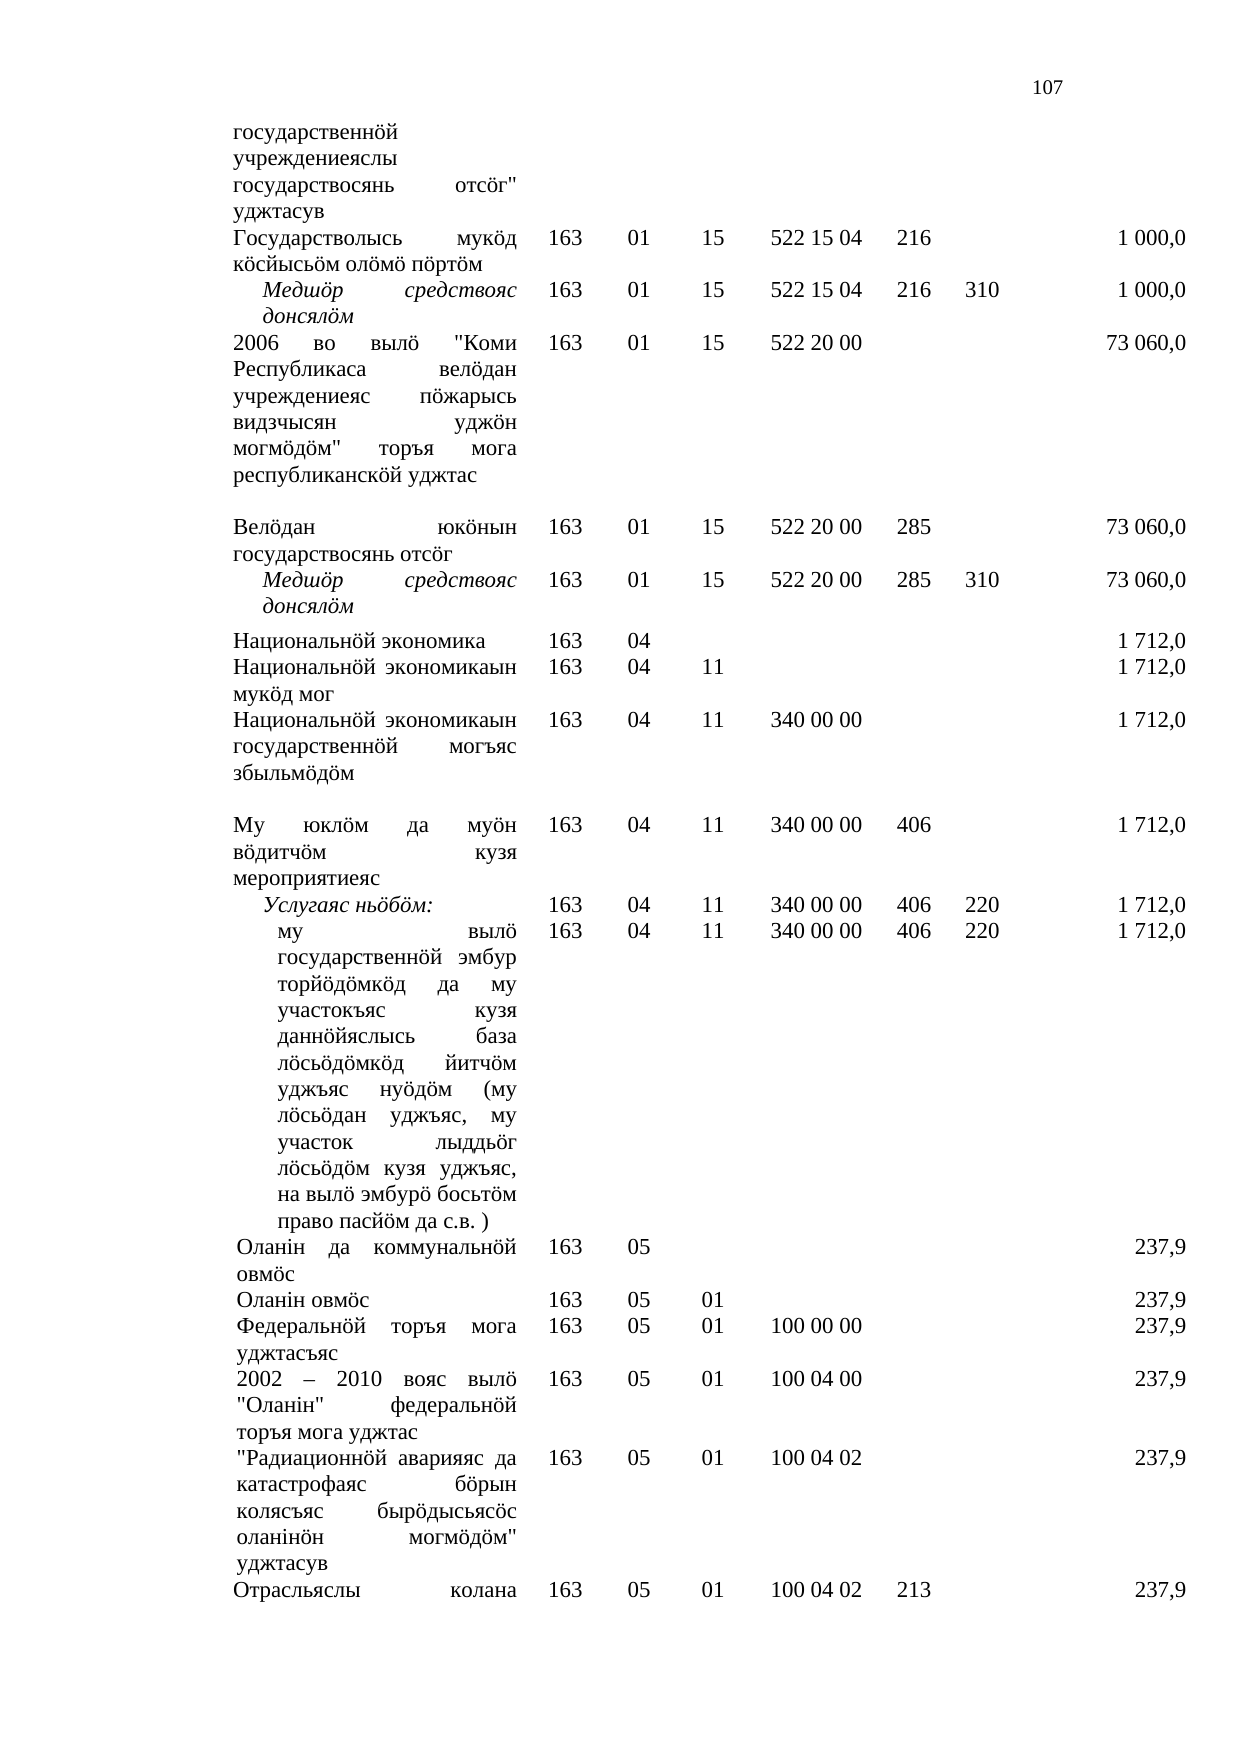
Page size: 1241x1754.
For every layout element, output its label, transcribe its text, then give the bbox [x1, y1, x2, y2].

table_cell 522 15 04 [750, 276, 882, 329]
table_cell [750, 1233, 882, 1286]
table_cell 05 [602, 1233, 676, 1286]
table_cell [945, 812, 1019, 891]
table_cell Оланiн да коммунальнöй овмöс [222, 1233, 528, 1286]
table_cell [1197, 1286, 1240, 1312]
table_cell 163 [528, 1286, 602, 1312]
table_cell [1019, 118, 1197, 223]
table_cell 163 [528, 917, 602, 1233]
table_cell 100 04 02 [750, 1444, 882, 1576]
table_cell 01 [676, 1365, 750, 1444]
table_cell [883, 1444, 945, 1576]
table_cell 163 [528, 329, 602, 513]
table_cell 237,9 [1019, 1312, 1197, 1365]
table_cell [945, 224, 1019, 276]
table_cell 310 [945, 276, 1019, 329]
table_cell [1197, 118, 1240, 223]
table_cell [945, 1576, 1019, 1602]
table_cell [883, 1233, 945, 1286]
table_cell 11 [676, 812, 750, 891]
table_cell 163 [528, 1233, 602, 1286]
table_cell 04 [602, 917, 676, 1233]
table_cell [1197, 329, 1240, 513]
table_cell [945, 654, 1019, 706]
table_cell 11 [676, 654, 750, 706]
table_cell [945, 1286, 1019, 1312]
table_cell 522 20 00 [750, 566, 882, 627]
table_cell 11 [676, 891, 750, 917]
table_cell 100 04 02 [750, 1576, 882, 1602]
table_cell 163 [528, 514, 602, 566]
table_cell [750, 118, 882, 223]
table_cell государственнöй учреждениеяслы государствосянь отсöг" уджтасув [222, 118, 528, 223]
table_cell [883, 654, 945, 706]
table_cell 340 00 00 [750, 812, 882, 891]
table_cell [676, 118, 750, 223]
table_cell 216 [883, 224, 945, 276]
table_cell 2006 во вылö "Коми Республикаса велöдан учреждениеяс пöжарысь видзчысян уджöн могмöдöм" торъя мога республиканскöй уджтас [222, 329, 528, 513]
table_cell 2002 – 2010 вояс вылö "Оланiн" федеральнöй торъя мога уджтас [222, 1365, 528, 1444]
table_cell [945, 706, 1019, 812]
table_cell 1 000,0 [1019, 276, 1197, 329]
table_cell 220 [945, 891, 1019, 917]
table_cell 237,9 [1019, 1286, 1197, 1312]
table_cell 01 [602, 224, 676, 276]
table_cell 73 060,0 [1019, 566, 1197, 627]
table_cell Федеральнöй торъя мога уджтасъяс [222, 1312, 528, 1365]
table_cell [1197, 224, 1240, 276]
table_cell [676, 627, 750, 653]
table_cell 237,9 [1019, 1233, 1197, 1286]
table_cell [945, 1365, 1019, 1444]
table_cell "Радиационнöй аварияяс да катастрофаяс бöрын колясъяс бырöдысьясöс оланiнöн могмöдöм" уджтасув [222, 1444, 528, 1576]
table_cell Национальнöй экономикаын государственнöй могъяс збыльмöдöм [222, 706, 528, 812]
table_cell Велöдан юкöнын государствосянь отсöг [222, 514, 528, 566]
table_cell 15 [676, 276, 750, 329]
table_cell 340 00 00 [750, 706, 882, 812]
table_cell Государстволысь мукöд кöсйысьöм олöмö пöртöм [222, 224, 528, 276]
table_cell 01 [602, 566, 676, 627]
table_cell 522 20 00 [750, 514, 882, 566]
table_cell Отрасльяслы колана [222, 1576, 528, 1602]
table_cell 15 [676, 514, 750, 566]
table_cell [883, 1312, 945, 1365]
table_cell 406 [883, 917, 945, 1233]
table_cell [1197, 654, 1240, 706]
table_cell [883, 627, 945, 653]
table_cell 1 712,0 [1019, 627, 1197, 653]
table_cell [750, 627, 882, 653]
table_cell 100 00 00 [750, 1312, 882, 1365]
table_cell 406 [883, 891, 945, 917]
table_cell [1197, 917, 1240, 1233]
table_cell 01 [602, 276, 676, 329]
table_cell 340 00 00 [750, 917, 882, 1233]
table_cell 216 [883, 276, 945, 329]
table_cell [1197, 1233, 1240, 1286]
table_cell 1 000,0 [1019, 224, 1197, 276]
table_cell [676, 1233, 750, 1286]
table_cell 213 [883, 1576, 945, 1602]
table_cell 01 [602, 514, 676, 566]
table_cell [750, 1286, 882, 1312]
table_cell [945, 1312, 1019, 1365]
table_cell [1197, 706, 1240, 812]
table_cell [1197, 566, 1240, 627]
table_cell 73 060,0 [1019, 329, 1197, 513]
table_cell [1197, 891, 1240, 917]
table_cell [1197, 627, 1240, 653]
table_cell 310 [945, 566, 1019, 627]
table_cell 05 [602, 1312, 676, 1365]
table_cell 73 060,0 [1019, 514, 1197, 566]
table_cell [1197, 1444, 1240, 1576]
table_cell [945, 627, 1019, 653]
table_cell Му юклöм да муöн вöдитчöм кузя мероприятиеяс [222, 812, 528, 891]
table_cell [1197, 812, 1240, 891]
table_cell 15 [676, 566, 750, 627]
table_cell Услугаяс ньöбöм: [222, 891, 528, 917]
table_cell 1 712,0 [1019, 917, 1197, 1233]
table_cell 237,9 [1019, 1444, 1197, 1576]
table_cell Национальнöй экономикаын мукöд мог [222, 654, 528, 706]
table_cell [945, 329, 1019, 513]
table_cell [528, 118, 602, 223]
table_cell [1197, 514, 1240, 566]
table_cell 163 [528, 812, 602, 891]
table_cell Оланiн овмöс [222, 1286, 528, 1312]
table_cell 04 [602, 627, 676, 653]
table_cell 163 [528, 891, 602, 917]
table_cell [1197, 1576, 1240, 1602]
table_cell [1197, 1312, 1240, 1365]
table_cell 1 712,0 [1019, 812, 1197, 891]
table_cell 163 [528, 276, 602, 329]
table_cell [945, 118, 1019, 223]
table_cell 163 [528, 1312, 602, 1365]
table_cell [883, 1365, 945, 1444]
table_cell 163 [528, 1444, 602, 1576]
table_cell 04 [602, 812, 676, 891]
table_cell 1 712,0 [1019, 891, 1197, 917]
table_cell 15 [676, 329, 750, 513]
table_cell [750, 654, 882, 706]
table_cell 05 [602, 1286, 676, 1312]
table_cell 406 [883, 812, 945, 891]
table_cell 04 [602, 654, 676, 706]
table_cell [945, 1444, 1019, 1576]
table_cell [883, 1286, 945, 1312]
table_cell Медшöр средствояс донсялöм [222, 276, 528, 329]
table_cell 340 00 00 [750, 891, 882, 917]
table_cell [945, 1233, 1019, 1286]
table_cell 285 [883, 514, 945, 566]
table_cell 100 04 00 [750, 1365, 882, 1444]
table_cell 163 [528, 627, 602, 653]
table_cell [883, 706, 945, 812]
table_cell 237,9 [1019, 1365, 1197, 1444]
table_cell 163 [528, 706, 602, 812]
table_cell 11 [676, 706, 750, 812]
table_cell 01 [676, 1312, 750, 1365]
table_cell [1197, 1365, 1240, 1444]
table_cell му вылö государственнöй эмбур торйöдöмкöд да му участокъяс кузя даннöйяслысь база лöсьöдöмкöд йитчöм уджъяс нуöдöм (му лöсьöдан уджъяс, му участок лыддьöг лöсьöдöм кузя уджъяс, на вылö эмбурö босьтöм право пасйöм да с.в. ) [222, 917, 528, 1233]
table_cell [602, 118, 676, 223]
table_cell 522 20 00 [750, 329, 882, 513]
table_cell 522 15 04 [750, 224, 882, 276]
table_cell [883, 118, 945, 223]
table_cell 05 [602, 1365, 676, 1444]
table_cell Медшöр средствояс донсялöм [222, 566, 528, 627]
table_cell 04 [602, 706, 676, 812]
table_cell 1 712,0 [1019, 654, 1197, 706]
table_cell 01 [676, 1576, 750, 1602]
table_cell 01 [676, 1286, 750, 1312]
table_cell 237,9 [1019, 1576, 1197, 1602]
table_cell 01 [602, 329, 676, 513]
table_cell 05 [602, 1444, 676, 1576]
table_cell 163 [528, 224, 602, 276]
table_cell 163 [528, 1365, 602, 1444]
table_cell 163 [528, 1576, 602, 1602]
table_cell 1 712,0 [1019, 706, 1197, 812]
table_cell [945, 514, 1019, 566]
table_cell Национальнöй экономика [222, 627, 528, 653]
table_cell 11 [676, 917, 750, 1233]
table_cell 163 [528, 654, 602, 706]
table_cell 163 [528, 566, 602, 627]
table_cell 05 [602, 1576, 676, 1602]
table_cell 285 [883, 566, 945, 627]
table_cell [883, 329, 945, 513]
table_cell [1197, 276, 1240, 329]
table_cell 01 [676, 1444, 750, 1576]
table_cell 04 [602, 891, 676, 917]
table_cell 15 [676, 224, 750, 276]
table_cell 220 [945, 917, 1019, 1233]
